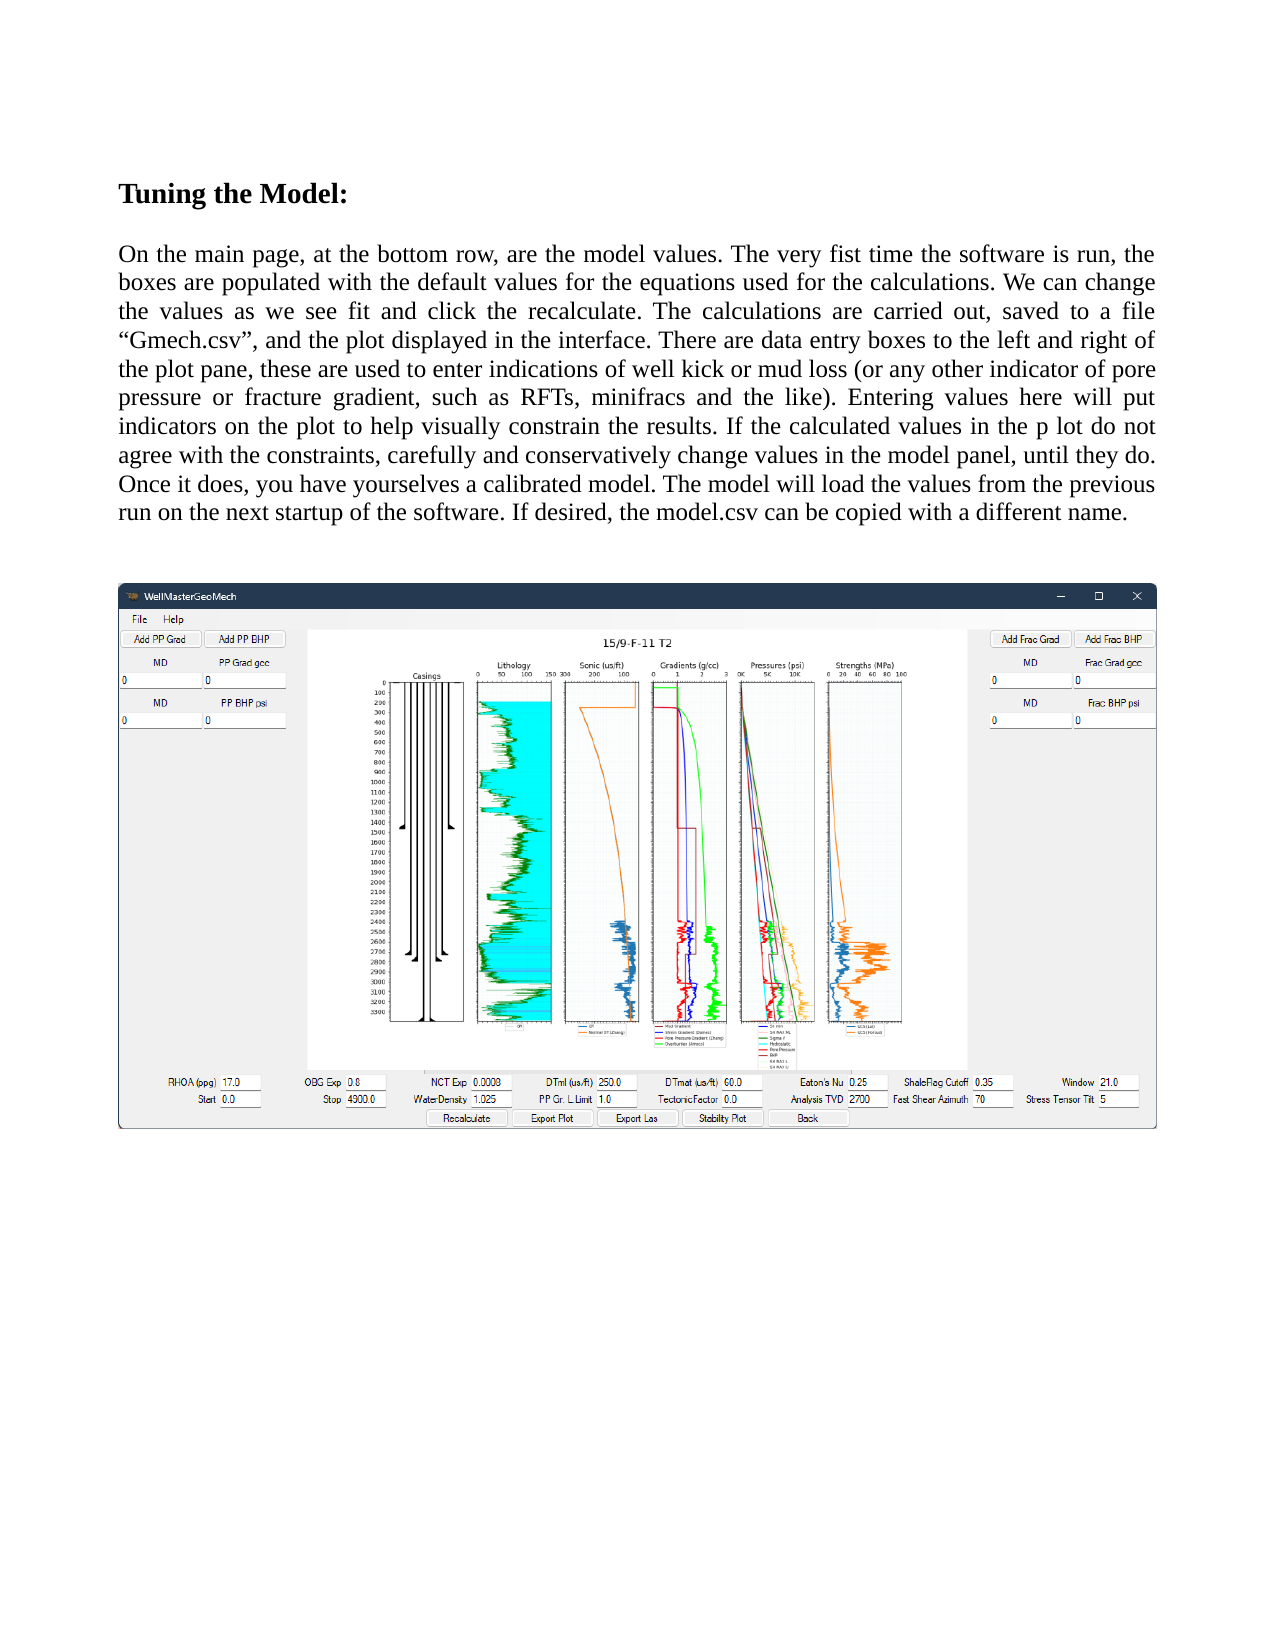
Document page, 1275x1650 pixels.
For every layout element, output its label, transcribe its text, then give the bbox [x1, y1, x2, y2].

text On the main page, at the bottom row, are the model values. The very fist time the software is run, the boxes are populated with the default values for the equations used for the calculations. We can change the values as we see fit and click the recalculate. The calculations are carried out, saved to a file “Gmech.csv”, and the plot displayed in the interface. There are data entry boxes to the left and right of the plot pane, these are used to enter indications of well kick or mud loss (or any other indicator of pore pressure or fracture gradient, such as RFTs, minifracs and the like). Entering values here will put indicators on the plot to help visually constrain the results. If the calculated values in the p lot do not agree with the constraints, carefully and conservatively change values in the model panel, until they do. Once it does, you have yourselves a calibrated model. The model will load the values from the previous run on the next startup of the software. If desired, the model.csv can be copied with a different name. [118, 239, 1157, 526]
picture [118, 583, 1157, 1129]
text Tuning the Model: [118, 176, 1157, 210]
